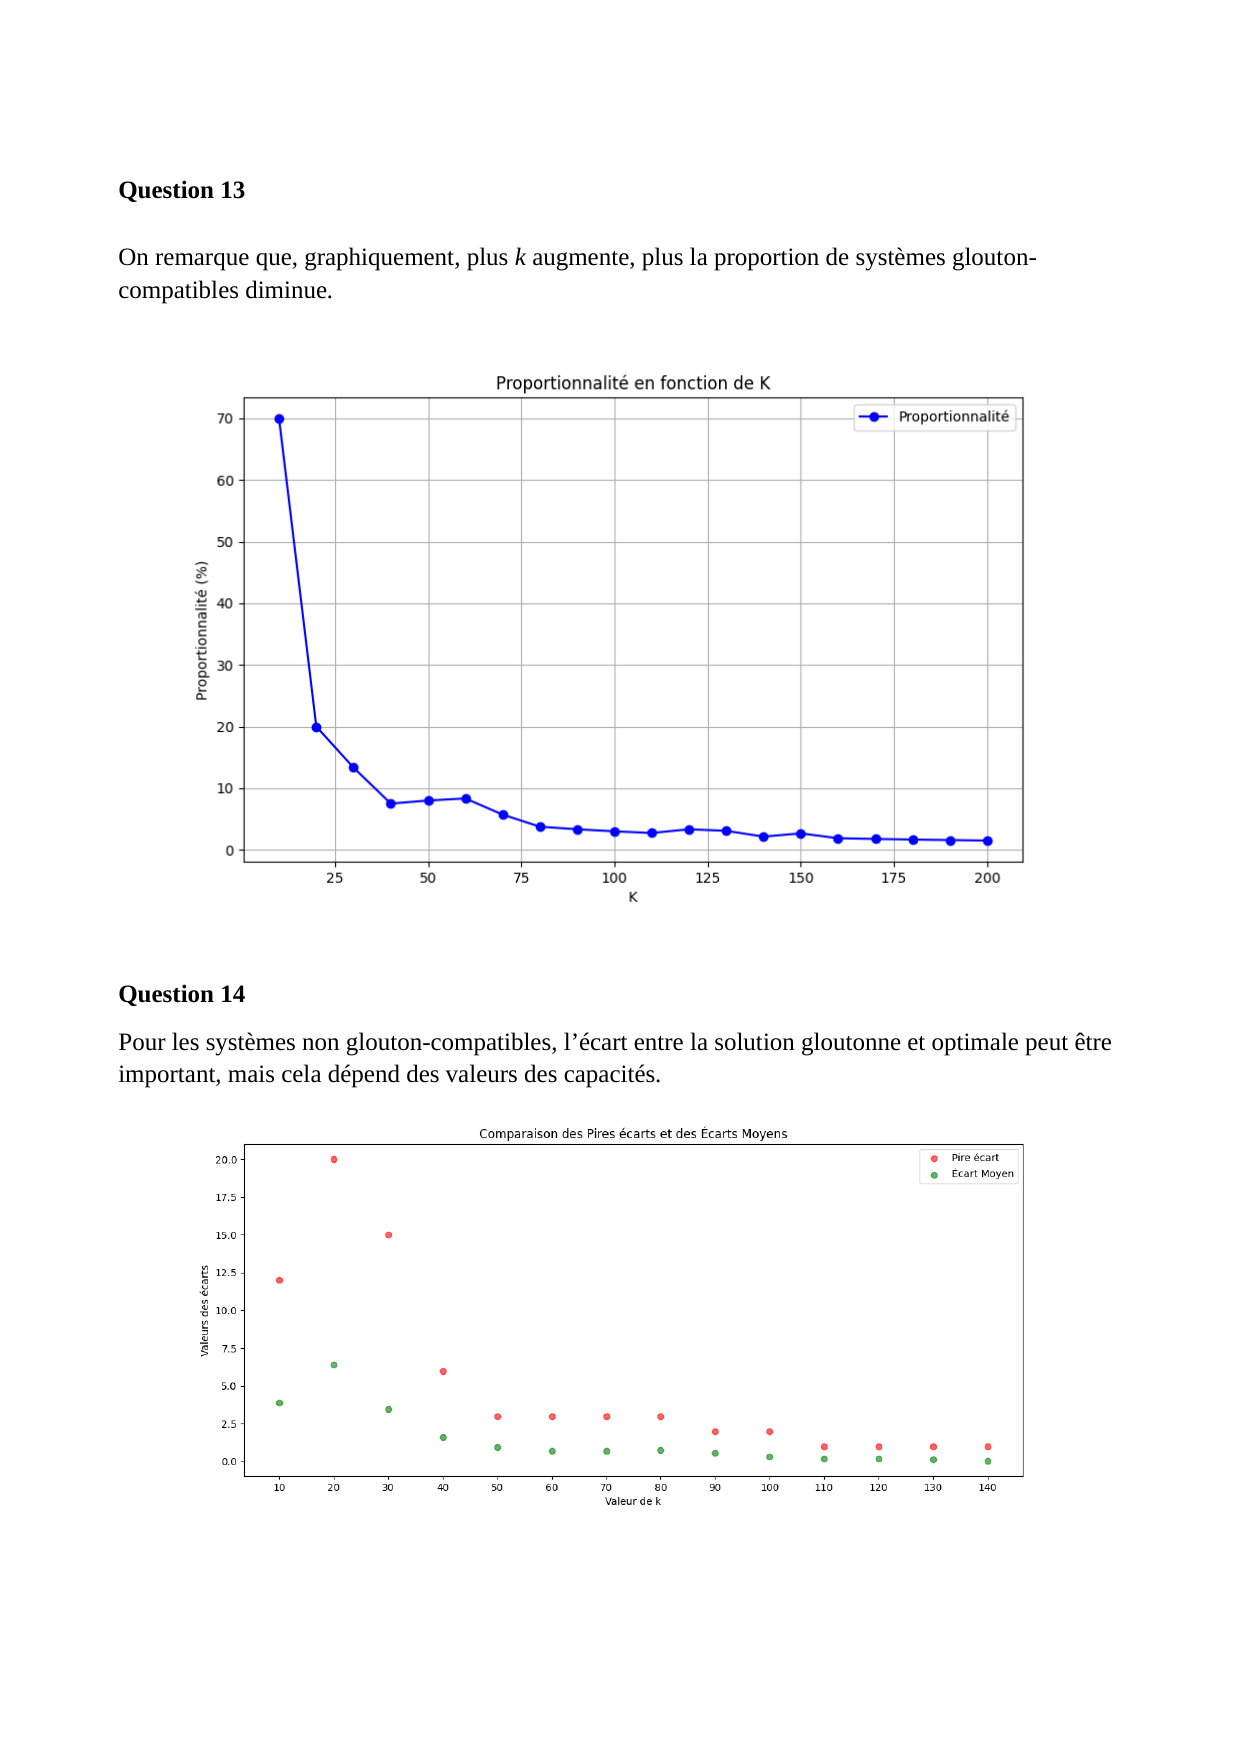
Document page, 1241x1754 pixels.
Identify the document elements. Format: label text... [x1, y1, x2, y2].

text On remarque que, graphiquement, plus k augmente, plus la proportion de systèmes glouton-compatibles diminue. [118, 242, 1122, 303]
picture [118, 1092, 1123, 1523]
text Pour les systèmes non glouton-compatibles, l’écart entre la solution gloutonne et optimale peut être important, mais cela dépend des valeurs des capacités. [118, 1027, 1122, 1088]
picture [118, 325, 1123, 928]
text Question 13 [44, 176, 1122, 204]
text Question 14 [118, 979, 1122, 1008]
